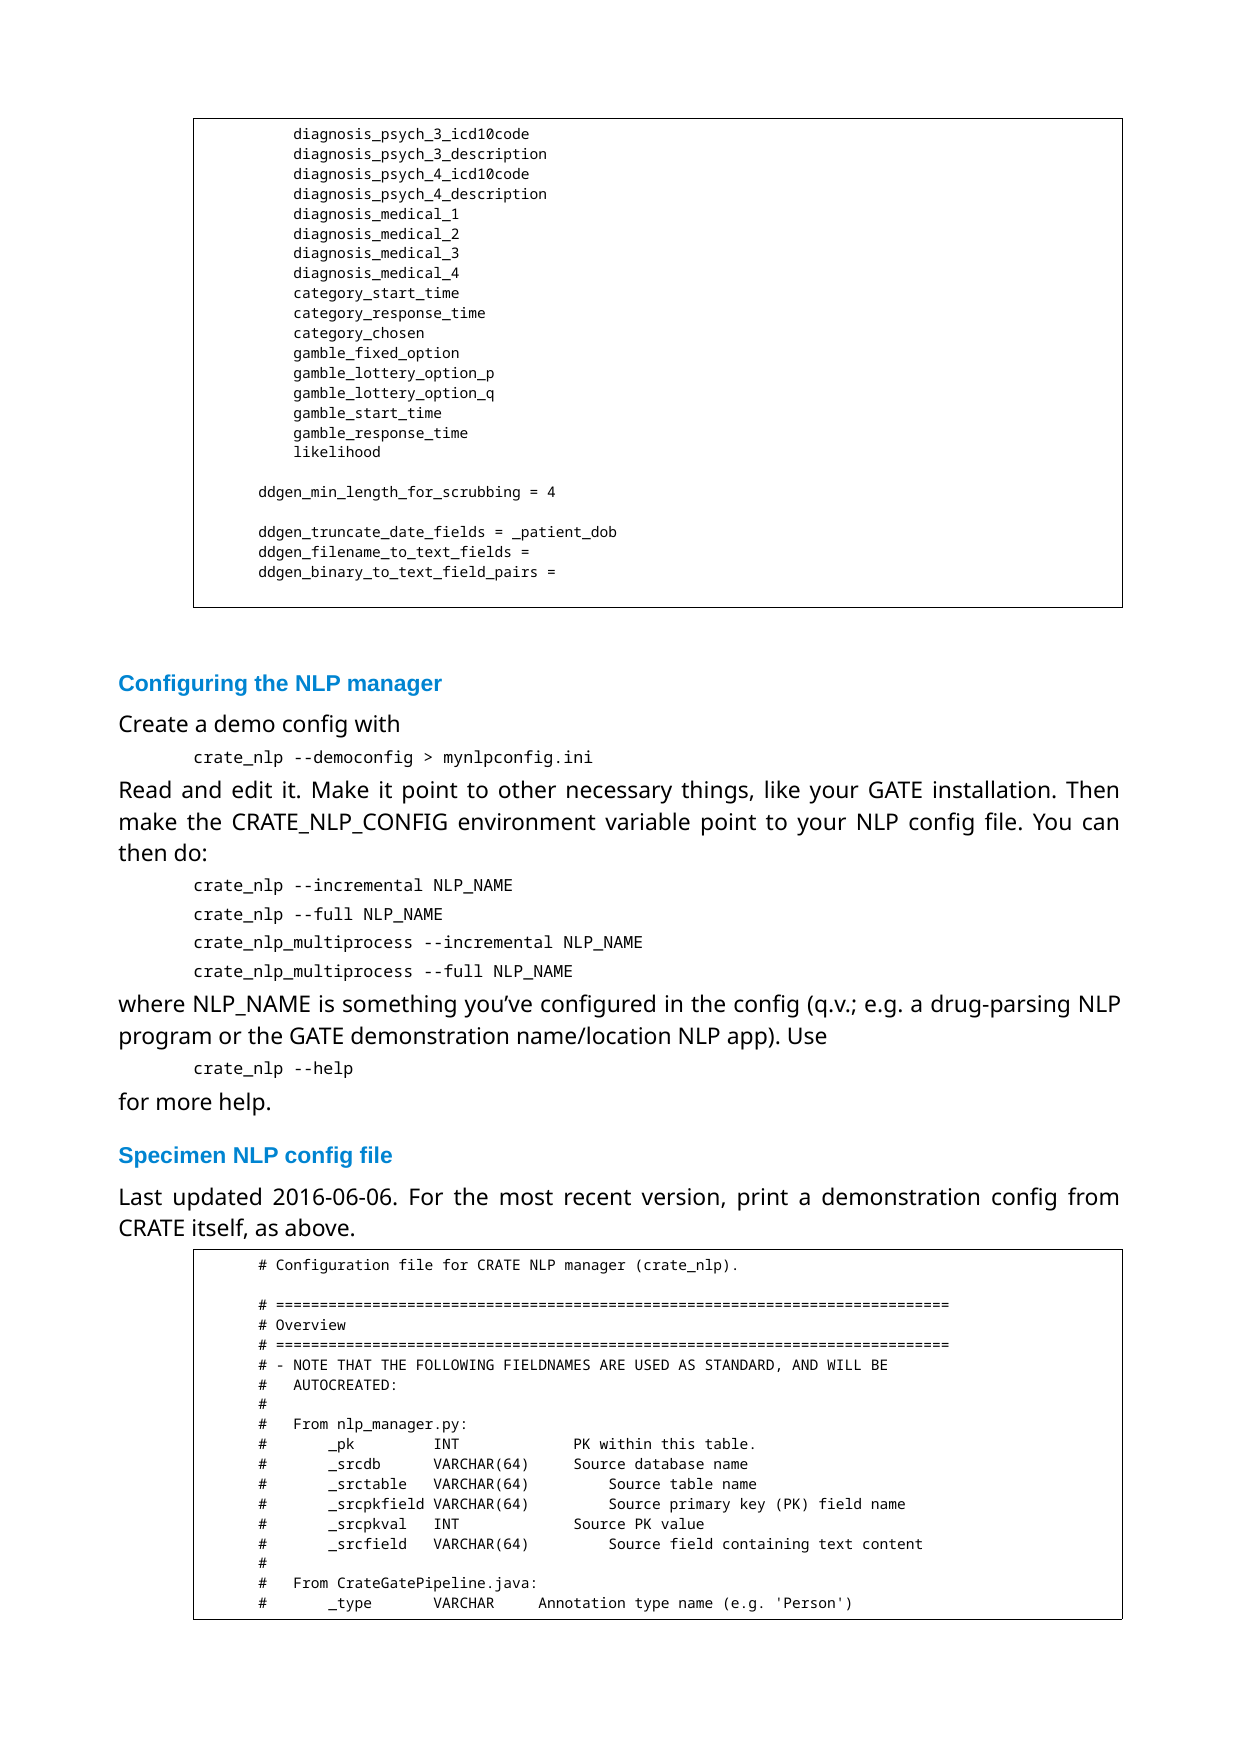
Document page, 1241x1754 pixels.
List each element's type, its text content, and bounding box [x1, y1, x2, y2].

subtitle Specimen NLP config file [118, 1142, 1122, 1168]
text for more help. [118, 1086, 1122, 1117]
text crate_nlp --full NLP_NAME [118, 902, 1122, 925]
text crate_nlp --democonfig > mynlpconfig.ini [118, 746, 1122, 768]
text Create a demo config with [118, 708, 1122, 739]
text crate_nlp --incremental NLP_NAME [118, 874, 1122, 897]
table_header diagnosis_psych_3_icd10code diagnosis_psych_3_description diagnosis_psych_4_icd10code diagnosis_psych_4_description diagnosis_medical_1 diagnosis_medical_2 diagnosis_medical_3 diagnosis_medical_4 category_start_time category_response_time category_chosen gamble_fixed_option gamble_lottery_option_p gamble_lottery_option_q gamble_start_time gamble_response_time likelihood ddgen_min_length_for_scrubbing = 4 ddgen_truncate_date_fields = _patient_dob ddgen_filename_to_text_fields = ddgen_binary_to_text_field_pairs = [194, 119, 1122, 607]
subtitle Configuring the NLP manager [118, 669, 1122, 696]
table_header # Configuration file for CRATE NLP manager (crate_nlp). # ============================================================================= # Overview # ============================================================================= # - NOTE THAT THE FOLLOWING FIELDNAMES ARE USED AS STANDARD, AND WILL BE # AUTOCREATED: # # From nlp_manager.py: # _pk INT PK within this table. # _srcdb VARCHAR(64) Source database name # _srctable VARCHAR(64) Source table name # _srcpkfield VARCHAR(64) Source primary key (PK) field name # _srcpkval INT Source PK value # _srcfield VARCHAR(64) Source field containing text content # # From CrateGatePipeline.java: # _type VARCHAR Annotation type name (e.g. 'Person') [194, 1250, 1122, 1619]
text crate_nlp_multiprocess --incremental NLP_NAME [118, 931, 1122, 954]
text Read and edit it. Make it point to other necessary things, like your GATE installation. Then make the CRATE_NLP_CONFIG environment variable point to your NLP config file. You can then do: [118, 774, 1122, 868]
text crate_nlp --help [177, 1057, 1122, 1079]
text crate_nlp_multiprocess --full NLP_NAME [118, 960, 1122, 982]
text where NLP_NAME is something you’ve configured in the config (q.v.; e.g. a drug-parsing NLP program or the GATE demonstration name/location NLP app). Use [118, 988, 1122, 1051]
text Last updated 2016-06-06. For the most recent version, print a demonstration config from CRATE itself, as above. [118, 1181, 1122, 1243]
